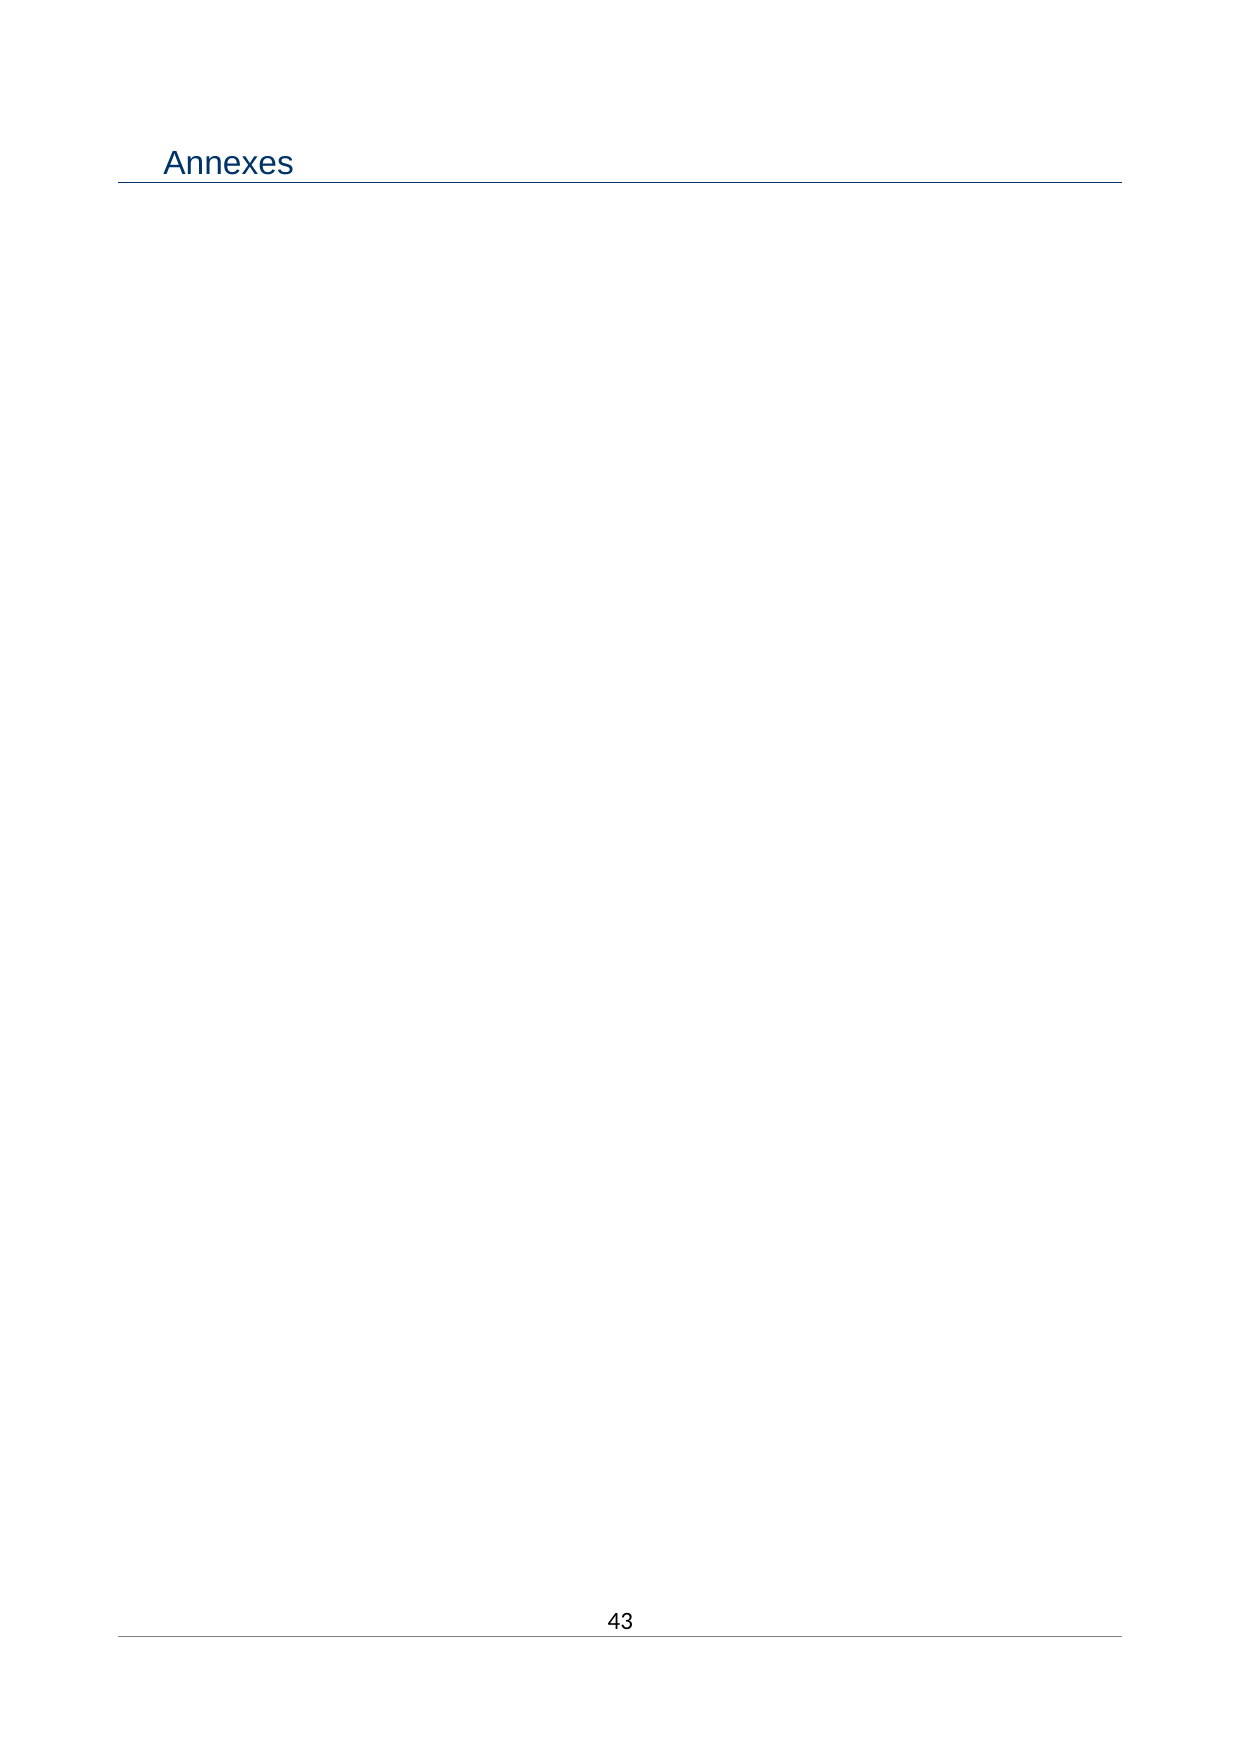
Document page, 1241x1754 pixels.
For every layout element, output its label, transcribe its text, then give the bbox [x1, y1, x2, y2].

subtitle Annexes [118, 143, 1122, 182]
